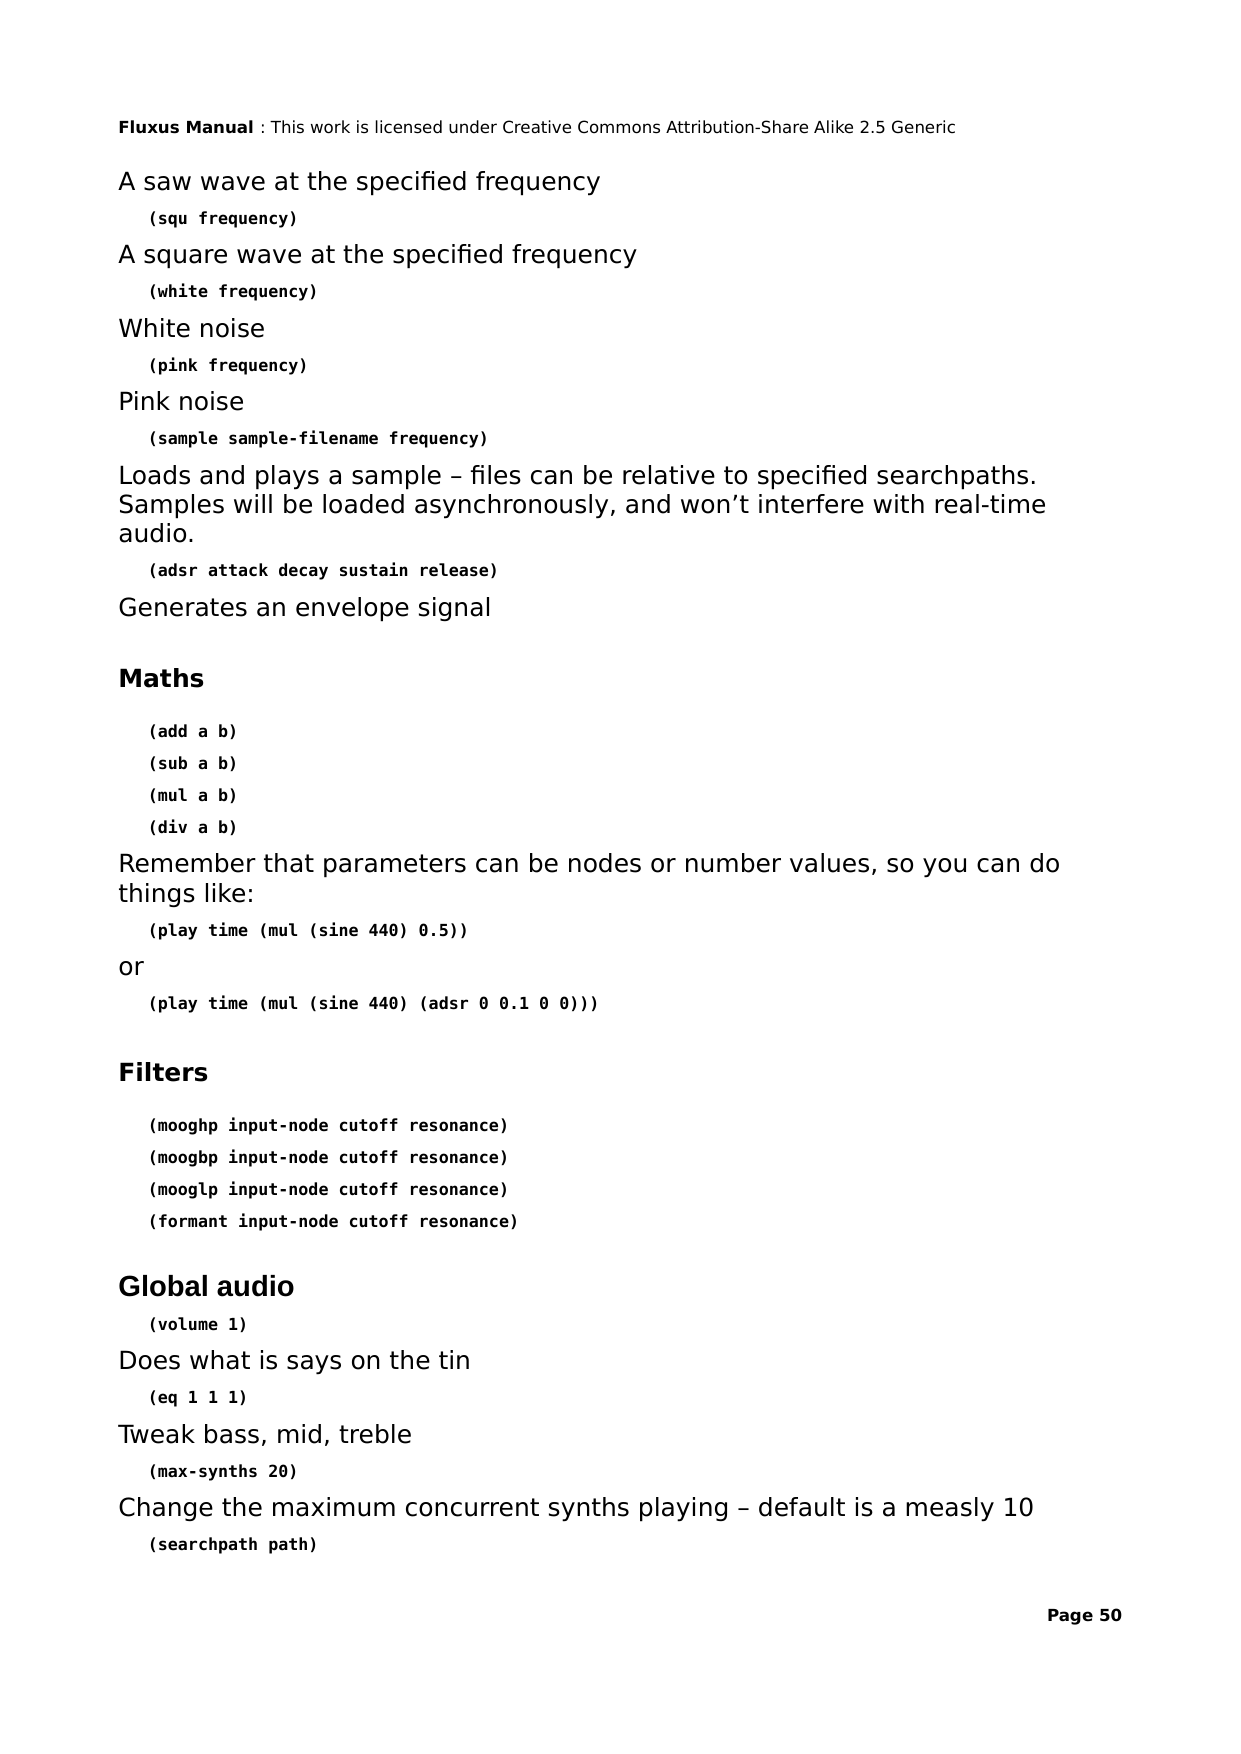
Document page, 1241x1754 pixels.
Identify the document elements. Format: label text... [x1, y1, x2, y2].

text White noise [118, 314, 1122, 343]
subtitle Global audio [118, 1269, 1122, 1302]
text (add a b) [148, 722, 1122, 742]
text (formant input-node cutoff resonance) [148, 1212, 1122, 1231]
text Loads and plays a sample – files can be relative to specified searchpaths. Samples will be loaded asynchronously, and won’t interfere with real-time audio. [118, 461, 1122, 549]
text Change the maximum concurrent synths playing – default is a measly 10 [118, 1494, 1122, 1523]
text Pink noise [118, 388, 1122, 417]
text (eq 1 1 1) [148, 1388, 1122, 1408]
text A saw wave at the specified frequency [118, 167, 1122, 196]
text Remember that parameters can be nodes or number values, so you can do things like: [118, 850, 1122, 908]
text (sample sample-filename frequency) [148, 429, 1122, 449]
text (mooglp input-node cutoff resonance) [148, 1180, 1122, 1199]
text (sub a b) [148, 754, 1122, 773]
text (play time (mul (sine 440) (adsr 0 0.1 0 0))) [148, 994, 1122, 1013]
text (div a b) [148, 818, 1122, 837]
text A square wave at the specified frequency [118, 241, 1122, 270]
text (volume 1) [148, 1315, 1122, 1334]
text (mooghp input-node cutoff resonance) [148, 1116, 1122, 1136]
text (pink frequency) [148, 356, 1122, 375]
text (searchpath path) [148, 1535, 1122, 1555]
text (squ frequency) [148, 209, 1122, 228]
text (white frequency) [148, 282, 1122, 302]
text (play time (mul (sine 440) 0.5)) [148, 921, 1122, 940]
text (adsr attack decay sustain release) [148, 561, 1122, 581]
text (mul a b) [148, 786, 1122, 805]
text or [118, 952, 1122, 982]
text Maths [118, 664, 1122, 693]
text (moogbp input-node cutoff resonance) [148, 1148, 1122, 1167]
text Generates an envelope signal [118, 593, 1122, 622]
text (max-synths 20) [148, 1462, 1122, 1481]
text Does what is says on the tin [118, 1347, 1122, 1376]
text Filters [118, 1058, 1122, 1087]
text Tweak bass, mid, treble [118, 1420, 1122, 1449]
